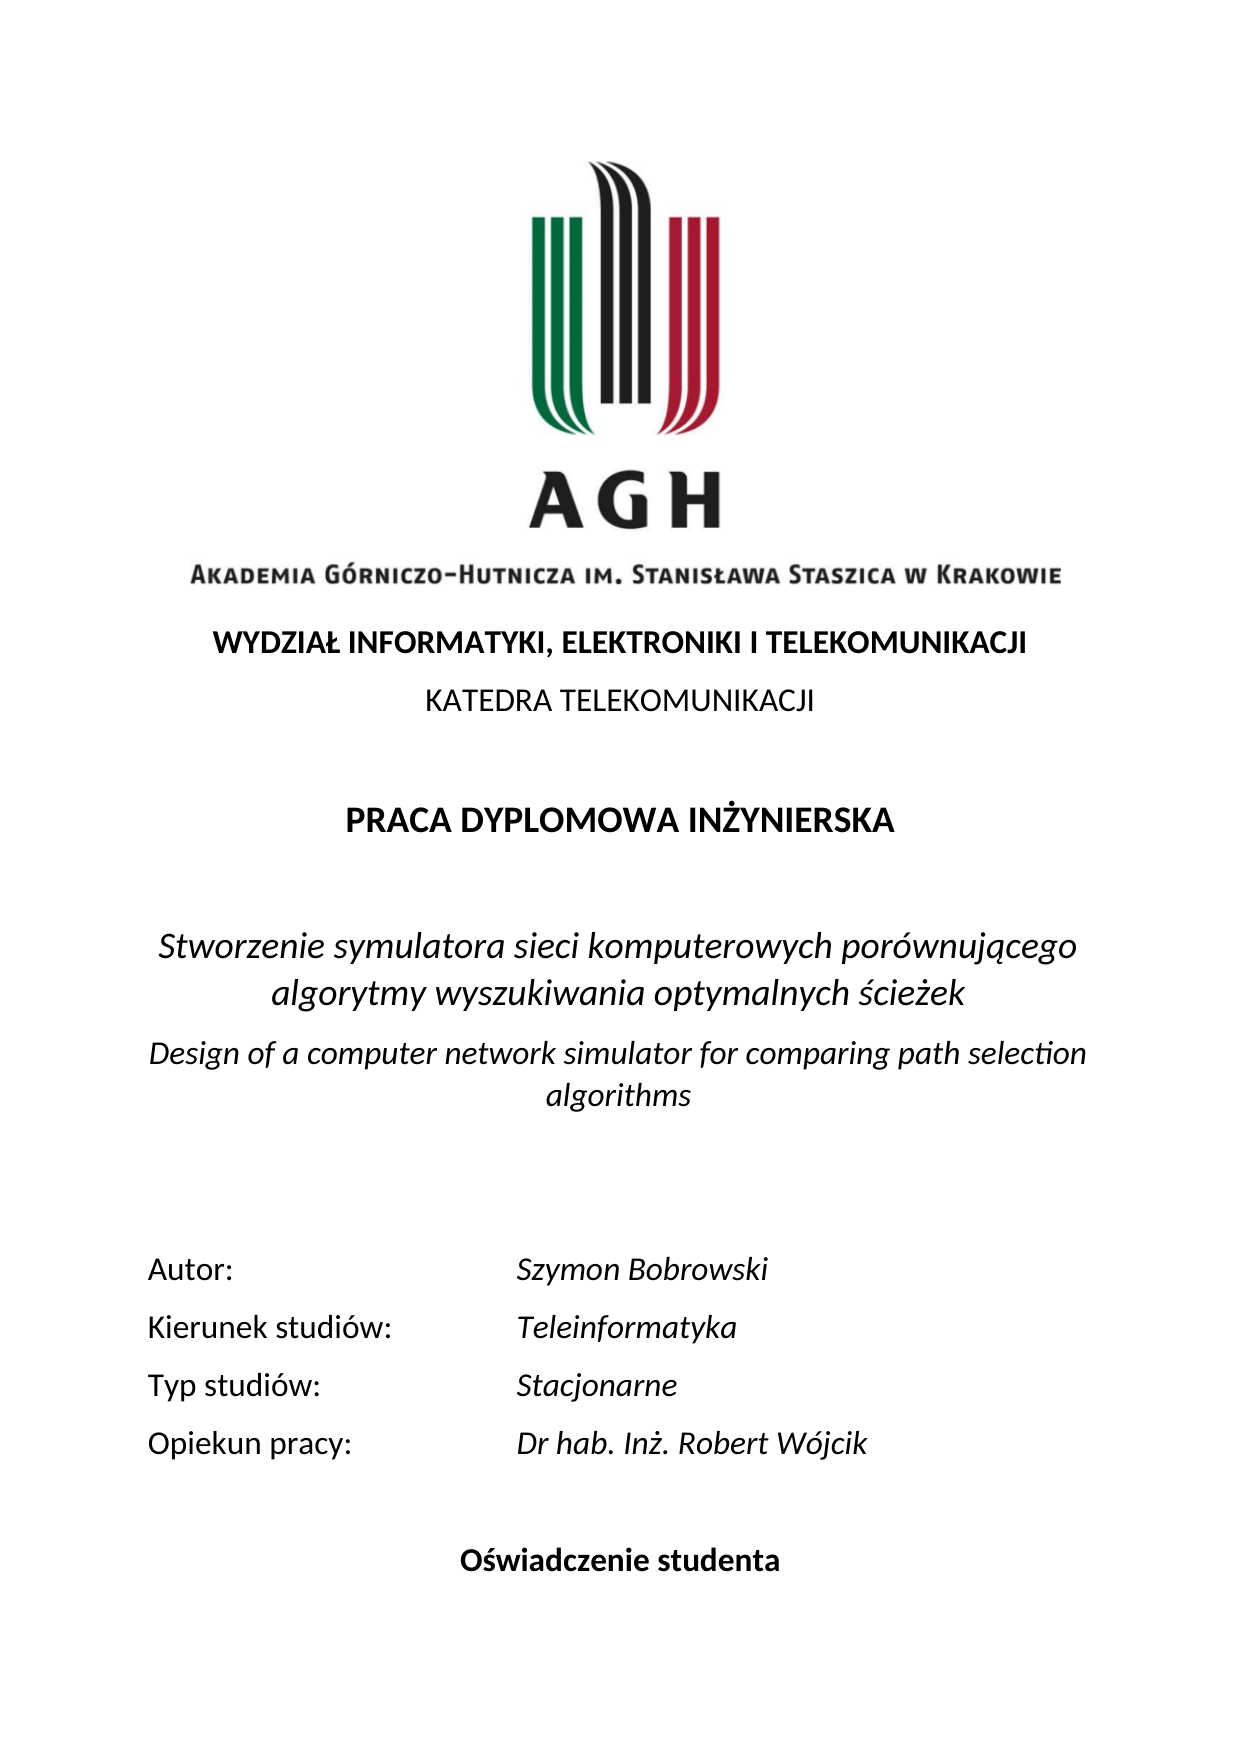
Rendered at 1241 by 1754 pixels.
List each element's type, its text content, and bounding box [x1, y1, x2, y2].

text Autor: Szymon Bobrowski [148, 1248, 1093, 1289]
text Stworzenie symulatora sieci komputerowych porównującego algorytmy wyszukiwania optymalnych ścieżek [148, 922, 1093, 1015]
text Oświadczenie studenta [148, 1539, 1093, 1579]
text Typ studiów: Stacjonarne [148, 1364, 1093, 1405]
text Opiekun pracy: Dr hab. Inż. Robert Wójcik [148, 1422, 1093, 1463]
text PRACA DYPLOMOWA INŻYNIERSKA [148, 796, 1093, 841]
text WYDZIAŁ INFORMATYKI, ELEKTRONIKI I TELEKOMUNIKACJI [148, 621, 1093, 662]
text Design of a computer network simulator for comparing path selection algorithms [148, 1032, 1093, 1114]
text KATEDRA TELEKOMUNIKACJI [148, 679, 1093, 720]
text Kierunek studiów: Teleinformatyka [148, 1306, 1093, 1347]
